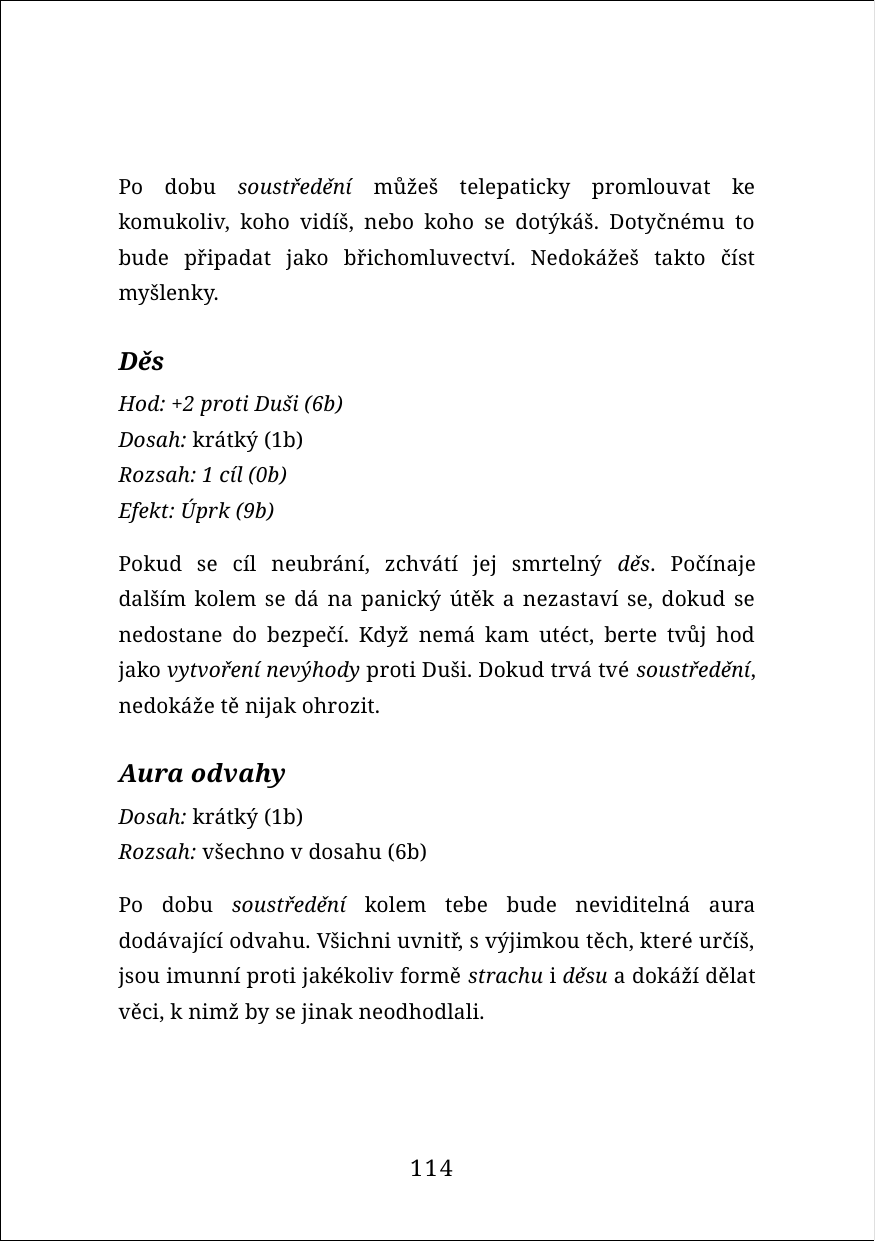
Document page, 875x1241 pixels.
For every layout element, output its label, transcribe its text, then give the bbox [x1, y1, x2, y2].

subtitle Aura odvahy [118, 756, 756, 790]
text Po dobu soustředění kolem tebe bude neviditelná aura dodávající odvahu. Všichni uvnitř, s výjimkou těch, které určíš, jsou imunní proti jakékoliv formě strachu i děsu a dokáží dělat věci, k nimž by se jinak neodhodlali. [118, 891, 756, 1026]
text Hod: +2 proti Duši (6b) Dosah: krátký (1b) Rozsah: 1 cíl (0b) Efekt: Úprk (9b) [118, 389, 756, 524]
text Po dobu soustředění můžeš telepaticky promlouvat ke komukoliv, koho vidíš, nebo koho se dotýkáš. Dotyčnému to bude připadat jako břichomluvectví. Nedokážeš takto číst myšlenky. [118, 172, 756, 307]
subtitle Děs [118, 343, 756, 377]
text Dosah: krátký (1b) Rozsah: všechno v dosahu (6b) [118, 802, 756, 866]
text Pokud se cíl neubrání, zchvátí jej smrtelný děs. Počínaje dalším kolem se dá na panický útěk a nezastaví se, dokud se nedostane do bezpečí. Když nemá kam utéct, berte tvůj hod jako vytvoření nevýhody proti Duši. Dokud trvá tvé soustředění, nedokáže tě nijak ohrozit. [118, 549, 756, 719]
